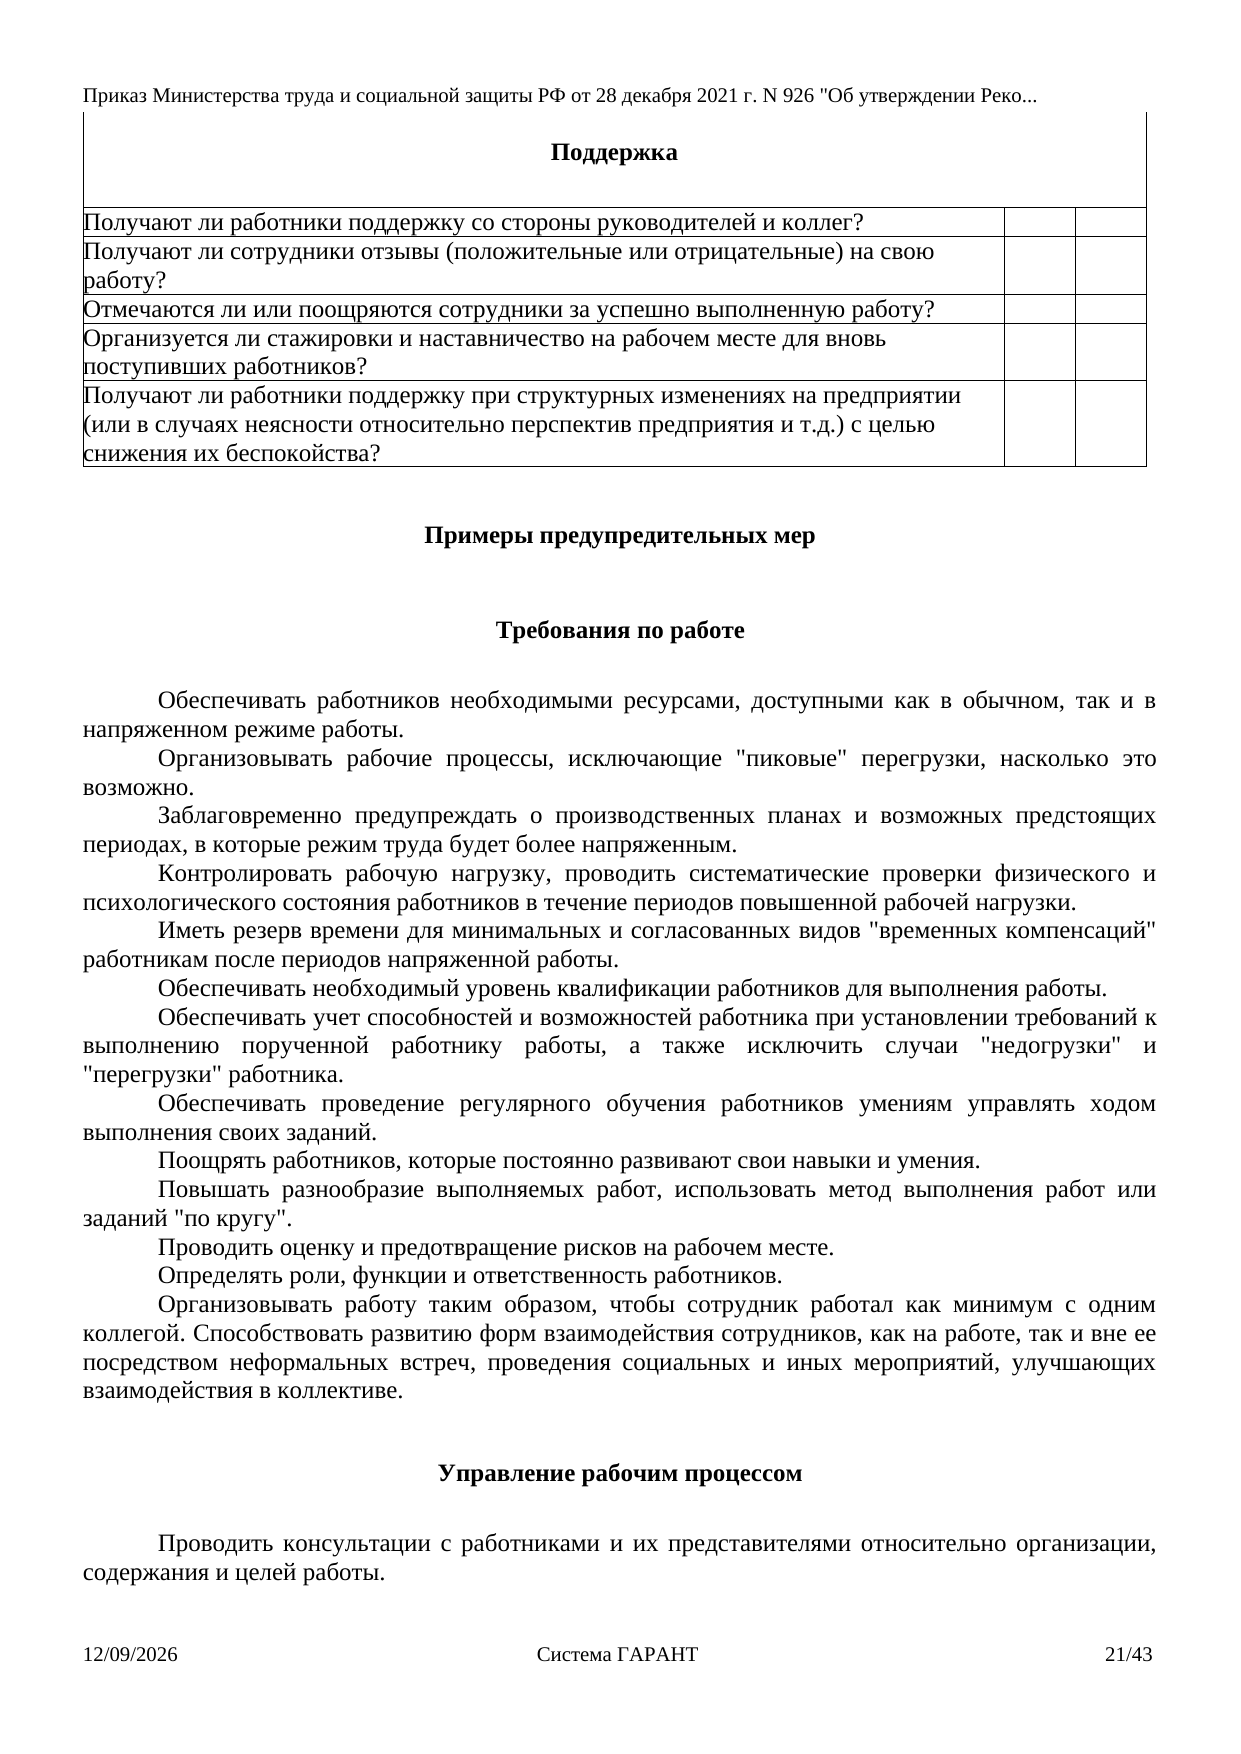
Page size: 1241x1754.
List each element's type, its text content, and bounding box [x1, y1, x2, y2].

table_cell [1005, 208, 1075, 236]
table_cell [1005, 381, 1075, 466]
text Организовывать рабочие процессы, исключающие "пиковые" перегрузки, насколько это возможно. [83, 743, 1157, 800]
subtitle Управление рабочим процессом [83, 1458, 1157, 1487]
text Иметь резерв времени для минимальных и согласованных видов "временных компенсаций" работникам после периодов напряженной работы. [83, 915, 1157, 973]
table_cell [1076, 237, 1146, 294]
table_cell [1005, 295, 1075, 323]
text Контролировать рабочую нагрузку, проводить систематические проверки физического и психологического состояния работников в течение периодов повышенной рабочей нагрузки. [83, 858, 1157, 915]
text Поощрять работников, которые постоянно развивают свои навыки и умения. [83, 1145, 1157, 1174]
table_cell Получают ли работники поддержку при структурных изменениях на предприятии (или в случаях неясности относительно перспектив предприятия и т.д.) с целью снижения их беспокойства? [84, 381, 1004, 466]
table_cell Поддержка [84, 112, 1146, 207]
text Повышать разнообразие выполняемых работ, использовать метод выполнения работ или заданий "по кругу". [83, 1174, 1157, 1232]
text Обеспечивать проведение регулярного обучения работников умениям управлять ходом выполнения своих заданий. [83, 1088, 1157, 1145]
text Определять роли, функции и ответственность работников. [83, 1260, 1157, 1289]
text Проводить консультации с работниками и их представителями относительно организации, содержания и целей работы. [83, 1528, 1157, 1585]
table_cell Получают ли сотрудники отзывы (положительные или отрицательные) на свою работу? [84, 237, 1004, 294]
subtitle Требования по работе [83, 615, 1157, 644]
text Обеспечивать работников необходимыми ресурсами, доступными как в обычном, так и в напряженном режиме работы. [83, 685, 1157, 743]
text Обеспечивать учет способностей и возможностей работника при установлении требований к выполнению порученной работнику работы, а также исключить случаи "недогрузки" и "перегрузки" работника. [83, 1002, 1157, 1088]
text Проводить оценку и предотвращение рисков на рабочем месте. [83, 1232, 1157, 1260]
table_cell Отмечаются ли или поощряются сотрудники за успешно выполненную работу? [84, 295, 1004, 323]
table_cell [1005, 237, 1075, 294]
table_cell [1076, 381, 1146, 466]
table_cell Организуется ли стажировки и наставничество на рабочем месте для вновь поступивших работников? [84, 324, 1004, 380]
table_cell [1005, 324, 1075, 380]
subtitle Примеры предупредительных мер [83, 520, 1157, 549]
table_cell [1076, 324, 1146, 380]
text Заблаговременно предупреждать о производственных планах и возможных предстоящих периодах, в которые режим труда будет более напряженным. [83, 800, 1157, 858]
table_cell [1076, 208, 1146, 236]
text Организовывать работу таким образом, чтобы сотрудник работал как минимум с одним коллегой. Способствовать развитию форм взаимодействия сотрудников, как на работе, так и вне ее посредством неформальных встреч, проведения социальных и иных мероприятий, улучшающих взаимодействия в коллективе. [83, 1289, 1157, 1404]
table_cell Получают ли работники поддержку со стороны руководителей и коллег? [84, 208, 1004, 236]
text Обеспечивать необходимый уровень квалификации работников для выполнения работы. [83, 973, 1157, 1002]
table_cell [1076, 295, 1146, 323]
